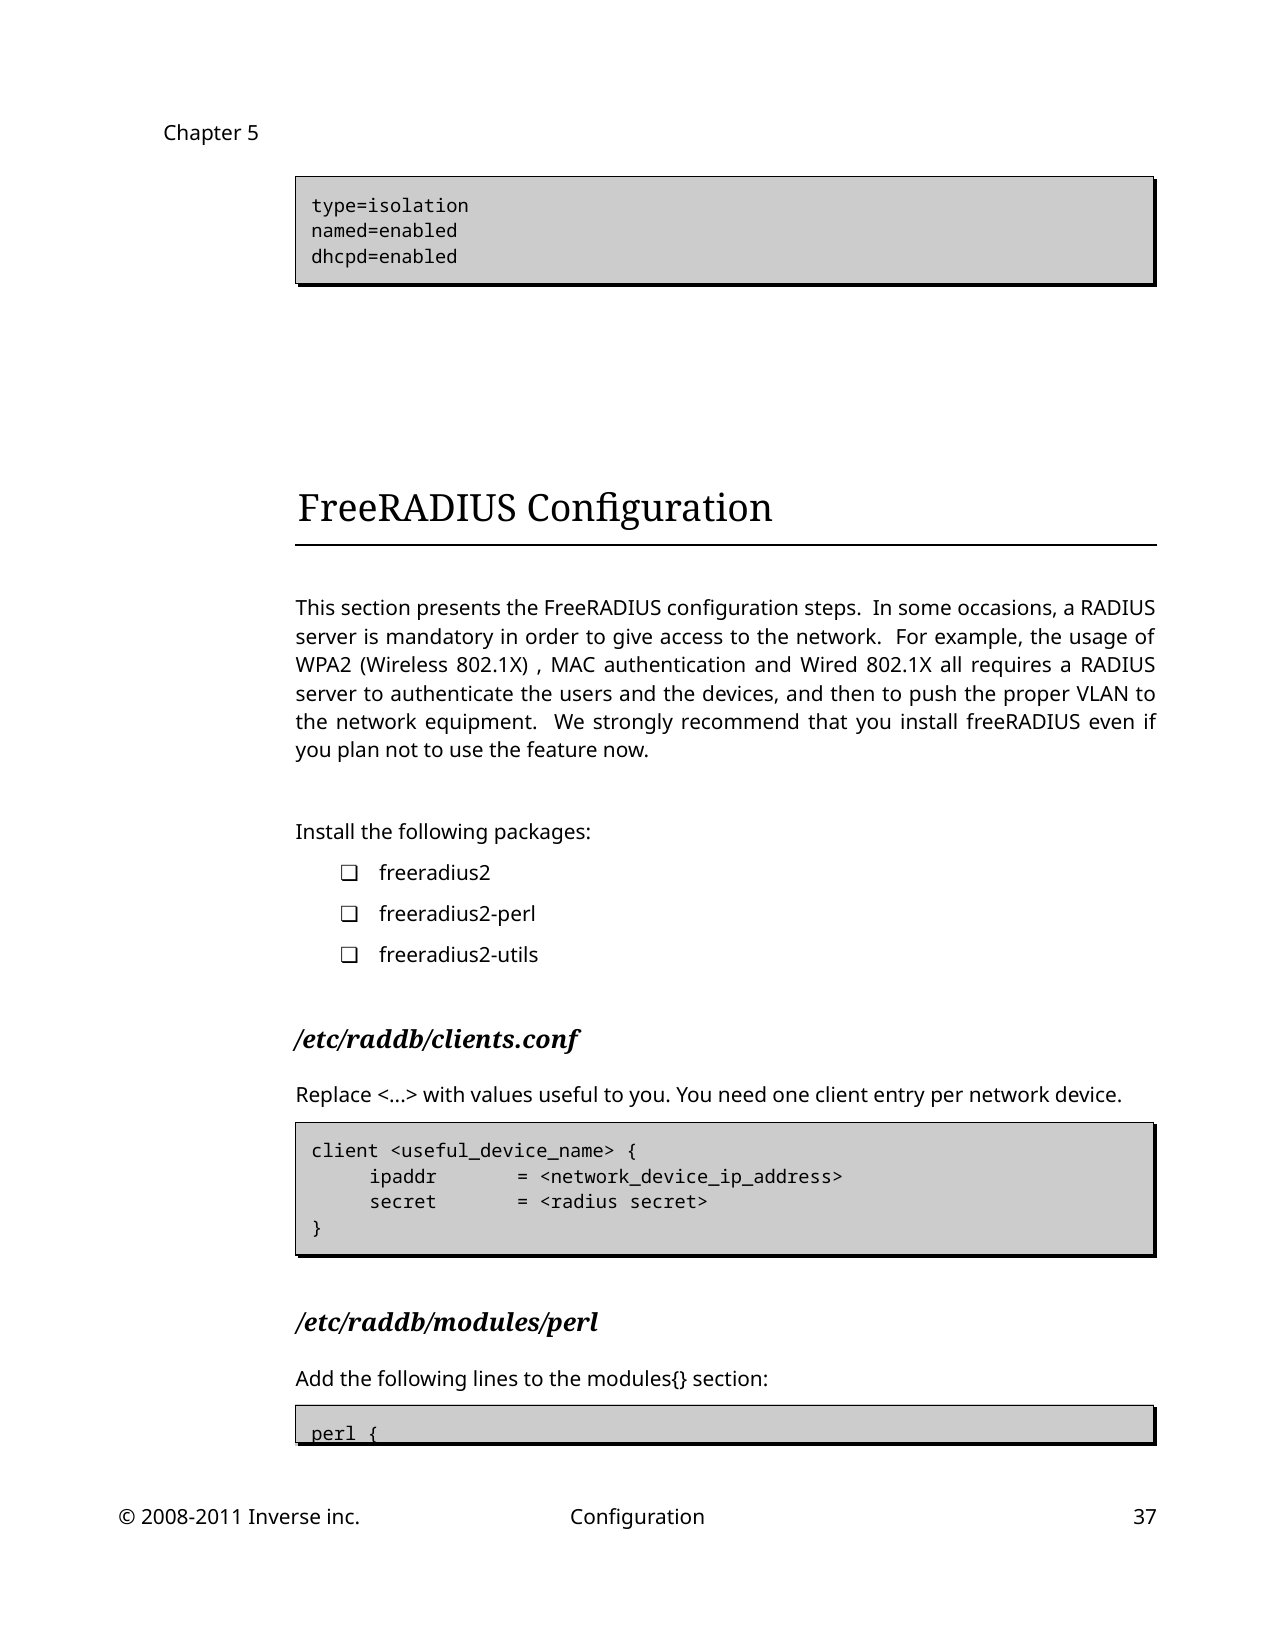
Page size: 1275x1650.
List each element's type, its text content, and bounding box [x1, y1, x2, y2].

text perl { [296, 1406, 1153, 1442]
text type=isolation named=enabled dhcpd=enabled [296, 177, 1153, 283]
text Install the following packages: [295, 817, 1157, 846]
subtitle /etc/raddb/modules/perl [259, 1305, 1157, 1339]
text This section presents the FreeRADIUS configuration steps. In some occasions, a RADIUS server is mandatory in order to give access to the network. For example, the usage of WPA2 (Wireless 802.1X) , MAC authentication and Wired 802.1X all requires a RADIUS server to authenticate the users and the devices, and then to push the proper VLAN to the network equipment. We strongly recommend that you install freeRADIUS even if you plan not to use the feature now. [295, 593, 1157, 764]
subtitle /etc/raddb/clients.conf [257, 1022, 1157, 1056]
list ❏ freeradius2-utils [340, 940, 1157, 969]
list ❏ freeradius2 [340, 858, 1157, 887]
text Replace <...> with values useful to you. You need one client entry per network device. [295, 1081, 1157, 1109]
text Add the following lines to the modules{} section: [295, 1364, 1157, 1392]
list ❏ freeradius2-perl [340, 899, 1157, 928]
subtitle FreeRADIUS Configuration [295, 482, 1157, 544]
text client <useful_device_name> { ipaddr = <network_device_ip_address> secret = <radius secret> } [296, 1123, 1153, 1254]
